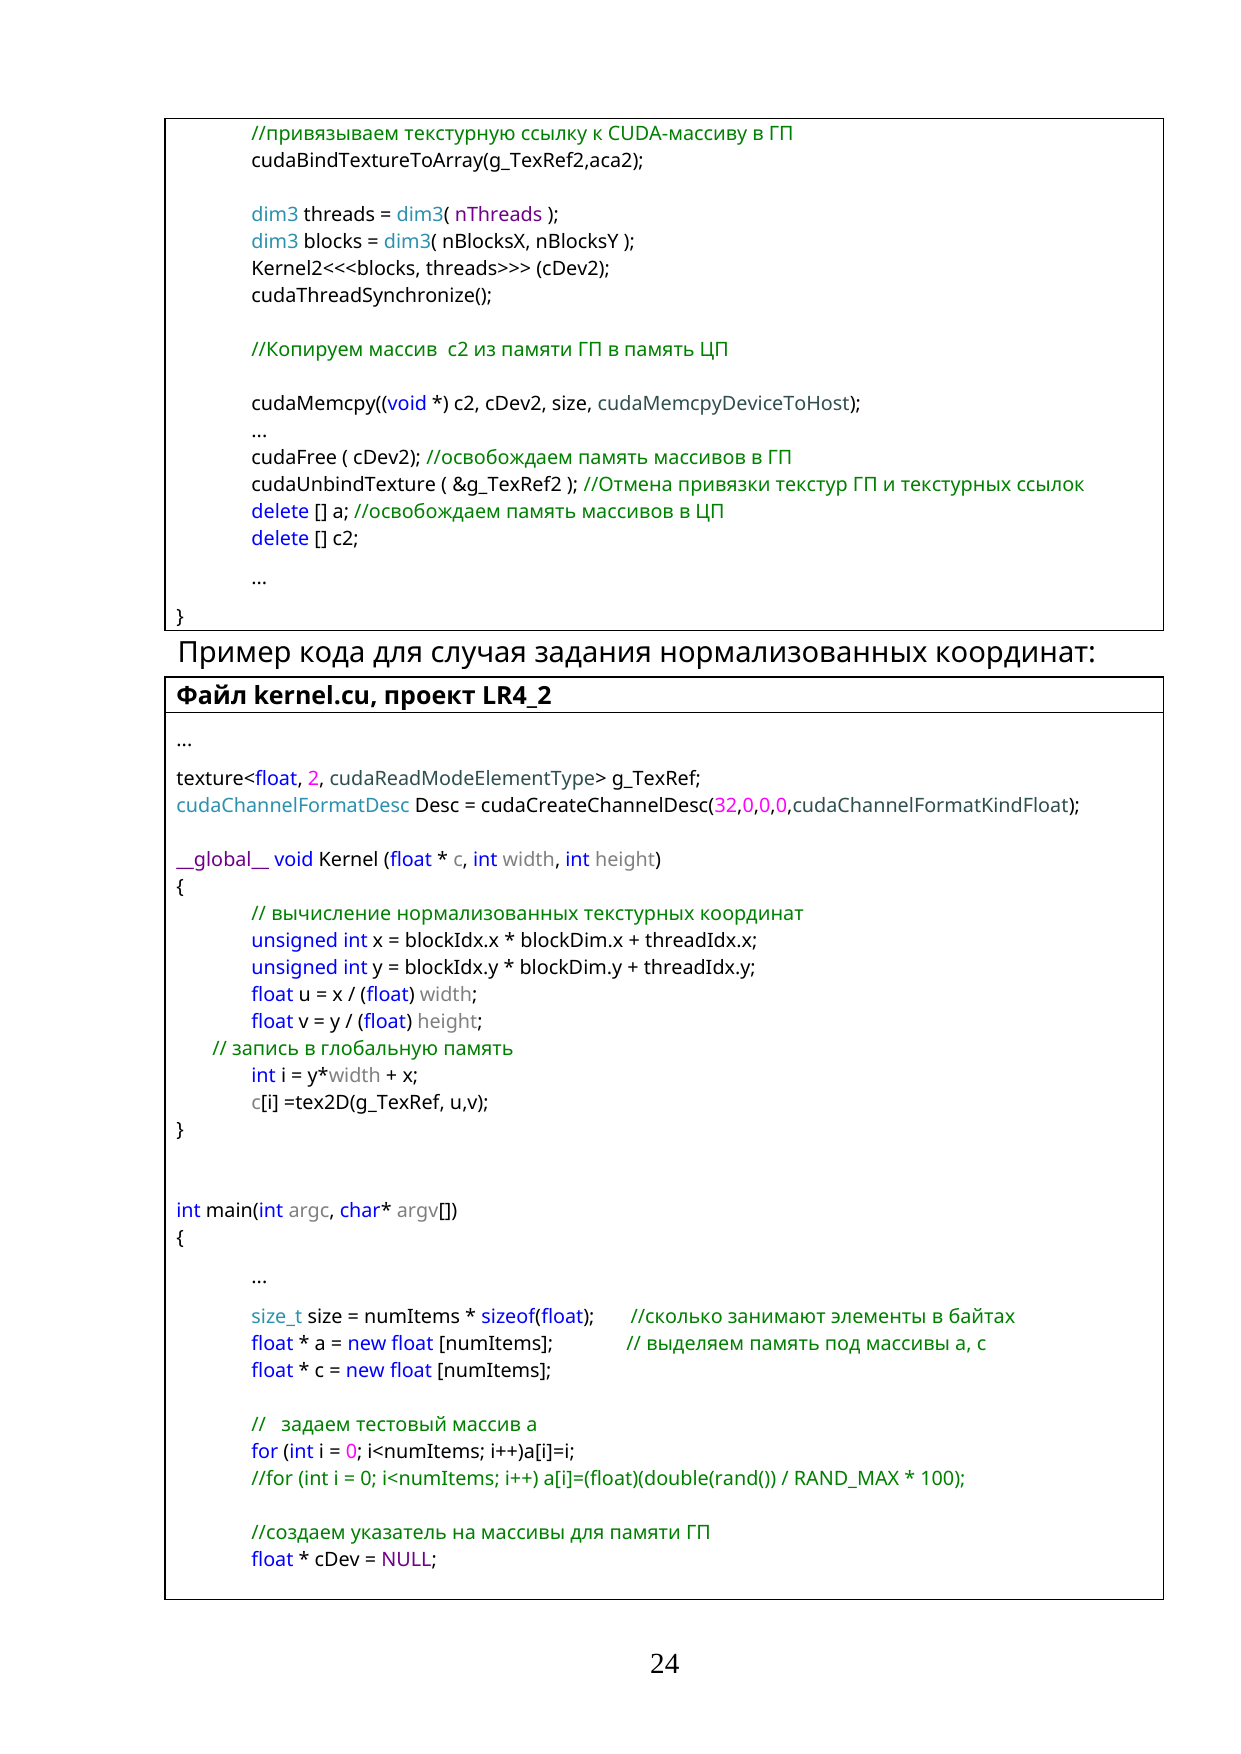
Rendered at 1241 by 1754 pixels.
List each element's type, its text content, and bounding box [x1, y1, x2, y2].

table_header Файл kernel.cu, проект LR4_2 [166, 678, 1163, 712]
text Пример кода для случая задания нормализованных координат: [177, 631, 1152, 671]
table_cell //привязываем текстурную ссылку к CUDA-массиву в ГП cudaBindTextureToArray(g_TexRef2,aca2); dim3 threads = dim3( nThreads ); dim3 blocks = dim3( nBlocksX, nBlocksY ); Kernel2<<<blocks, threads>>> (cDev2); cudaThreadSynchronize(); //Копируем массив c2 из памяти ГП в память ЦП cudaMemcpy((void *) c2, cDev2, size, cudaMemcpyDeviceToHost); ... cudaFree ( cDev2); //освобождаем память массивов в ГП cudaUnbindTexture ( &g_TexRef2 ); //Отмена привязки текстур ГП и текстурных ссылок delete [] a; //освобождаем память массивов в ЦП delete [] c2; ... } [166, 119, 1163, 630]
table_cell ... texture<float, 2, cudaReadModeElementType> g_TexRef; cudaChannelFormatDesc Desc = cudaCreateChannelDesc(32,0,0,0,cudaChannelFormatKindFloat); __global__ void Kernel (float * c, int width, int height) { // вычисление нормализованных текстурных координат unsigned int x = blockIdx.x * blockDim.x + threadIdx.x; unsigned int y = blockIdx.y * blockDim.y + threadIdx.y; float u = x / (float) width; float v = y / (float) height; // запись в глобальную память int i = y*width + x; c[i] =tex2D(g_TexRef, u,v); } int main(int argc, char* argv[]) { ... size_t size = numItems * sizeof(float); //сколько занимают элементы в байтах float * a = new float [numItems]; // выделяем память под массивы a, c float * c = new float [numItems]; // задаем тестовый массив а for (int i = 0; i<numItems; i++)a[i]=i; //for (int i = 0; i<numItems; i++) a[i]=(float)(double(rand()) / RAND_MAX * 100); //создаем указатель на массивы для памяти ГП float * cDev = NULL; [166, 713, 1163, 1599]
